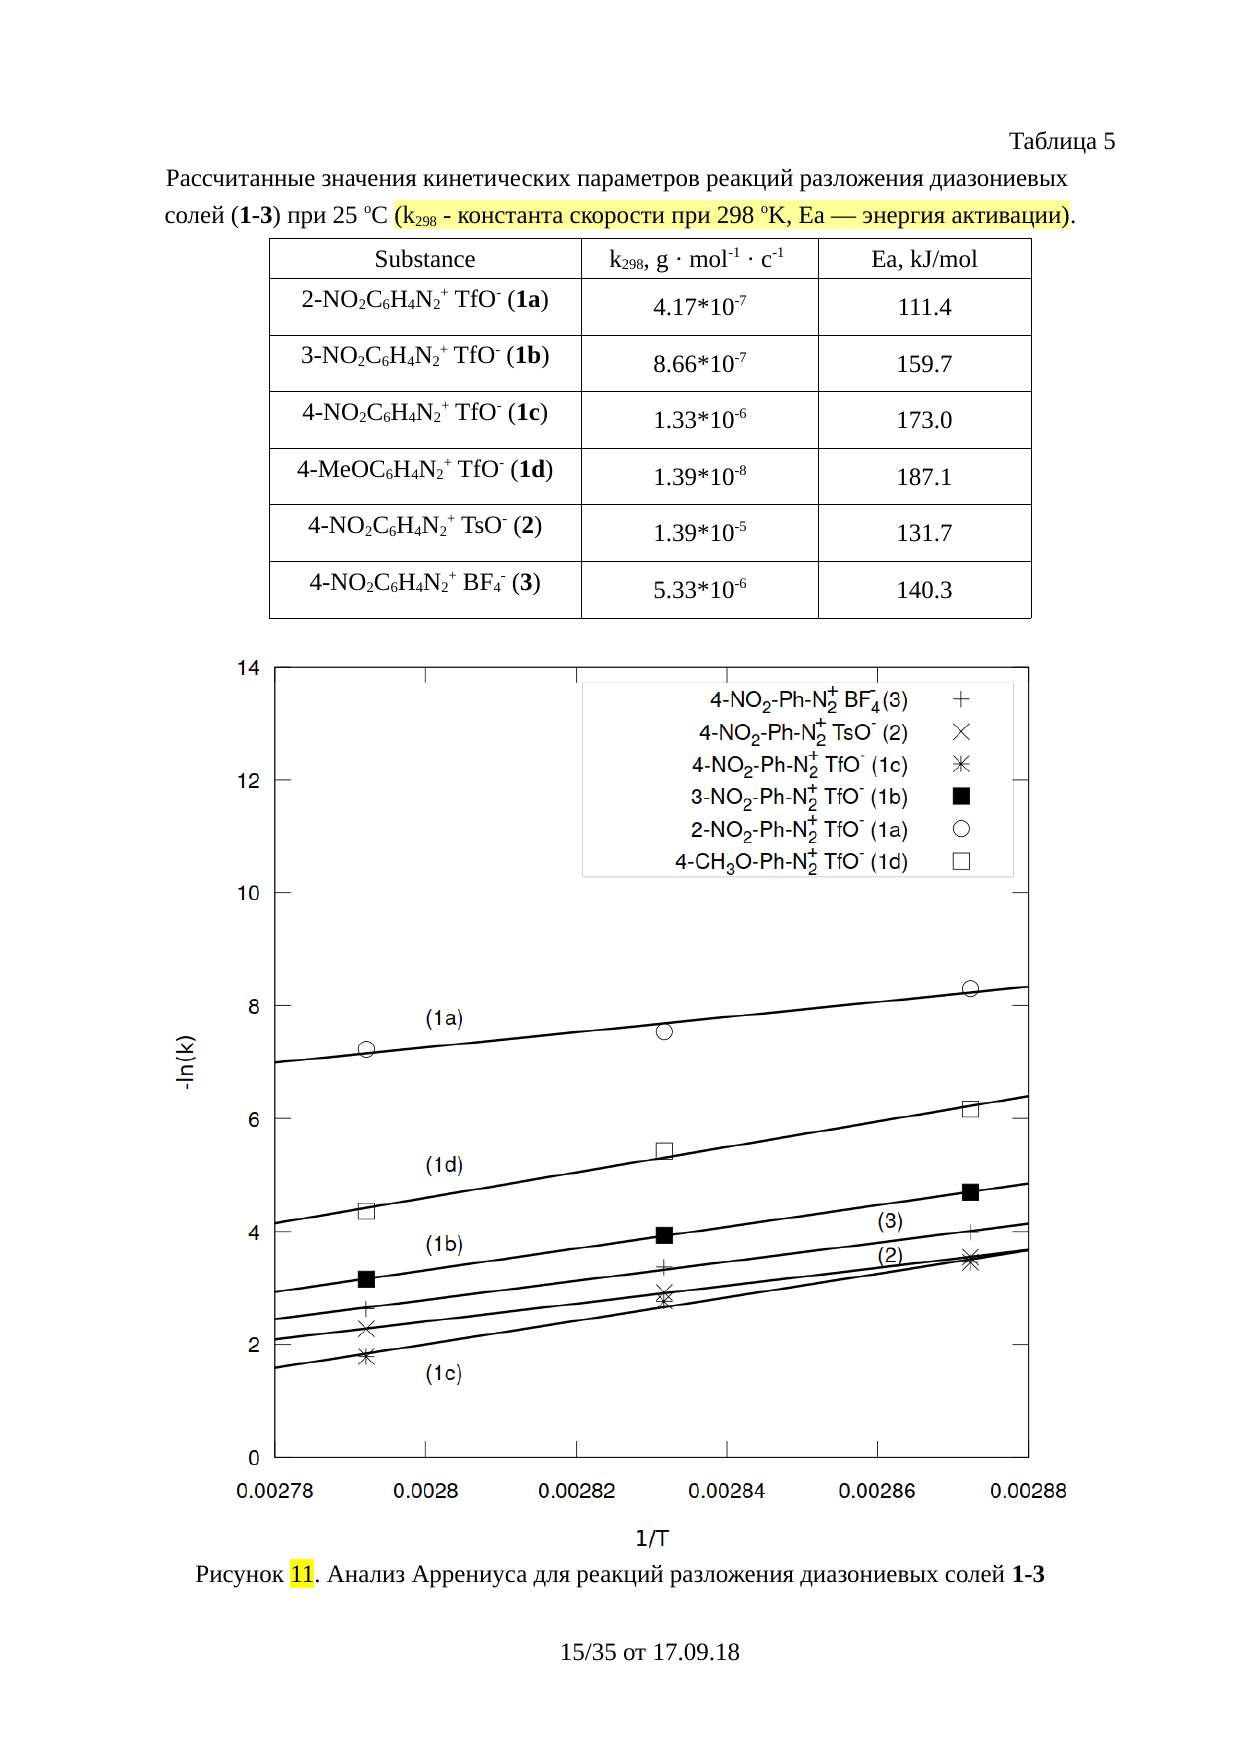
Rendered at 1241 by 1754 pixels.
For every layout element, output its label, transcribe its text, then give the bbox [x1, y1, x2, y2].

table_cell 187.1 [819, 449, 1031, 504]
picture [163, 655, 1077, 1551]
text Рассчитанные значения кинетических параметров реакций разложения диазониевых [118, 163, 1122, 192]
table_header k298, g · mol-1 · с-1 [582, 239, 818, 278]
table_cell 3-NO2С6H4N2+ TfO- (1b) [270, 336, 581, 391]
table_cell 8.66*10-7 [582, 336, 818, 391]
table_cell 173.0 [819, 392, 1031, 448]
table_header Ea, kJ/mol [819, 239, 1031, 278]
table_cell 2-NO2С6H4N2+ TfO- (1a) [270, 279, 581, 335]
table_cell 111.4 [819, 279, 1031, 335]
text солей (1-3) при 25 оС (k298 - константа скорости при 298 оK, Ea — энергия активации). [118, 200, 1122, 229]
table_cell 4-NO2С6H4N2+ BF4- (3) [270, 562, 581, 617]
table_cell 159.7 [819, 336, 1031, 391]
table_cell 140.3 [819, 562, 1031, 617]
table_cell 4-NO2С6H4N2+ TsO- (2) [270, 505, 581, 561]
text Рисунок 11. Анализ Аррениуса для реакций разложения диазониевых солей 1-3 [118, 1551, 1122, 1588]
table_cell 1.39*10-8 [582, 449, 818, 504]
table_cell 1.39*10-5 [582, 505, 818, 561]
text Таблица 5 [118, 126, 1122, 154]
table_cell 4-NO2С6H4N2+ TfO- (1c) [270, 392, 581, 448]
table_cell 4.17*10-7 [582, 279, 818, 335]
table_cell 5.33*10-6 [582, 562, 818, 617]
table_header Substance [270, 239, 581, 278]
table_cell 4-MeOС6H4N2+ TfO- (1d) [270, 449, 581, 504]
table_cell 1.33*10-6 [582, 392, 818, 448]
table_cell 131.7 [819, 505, 1031, 561]
